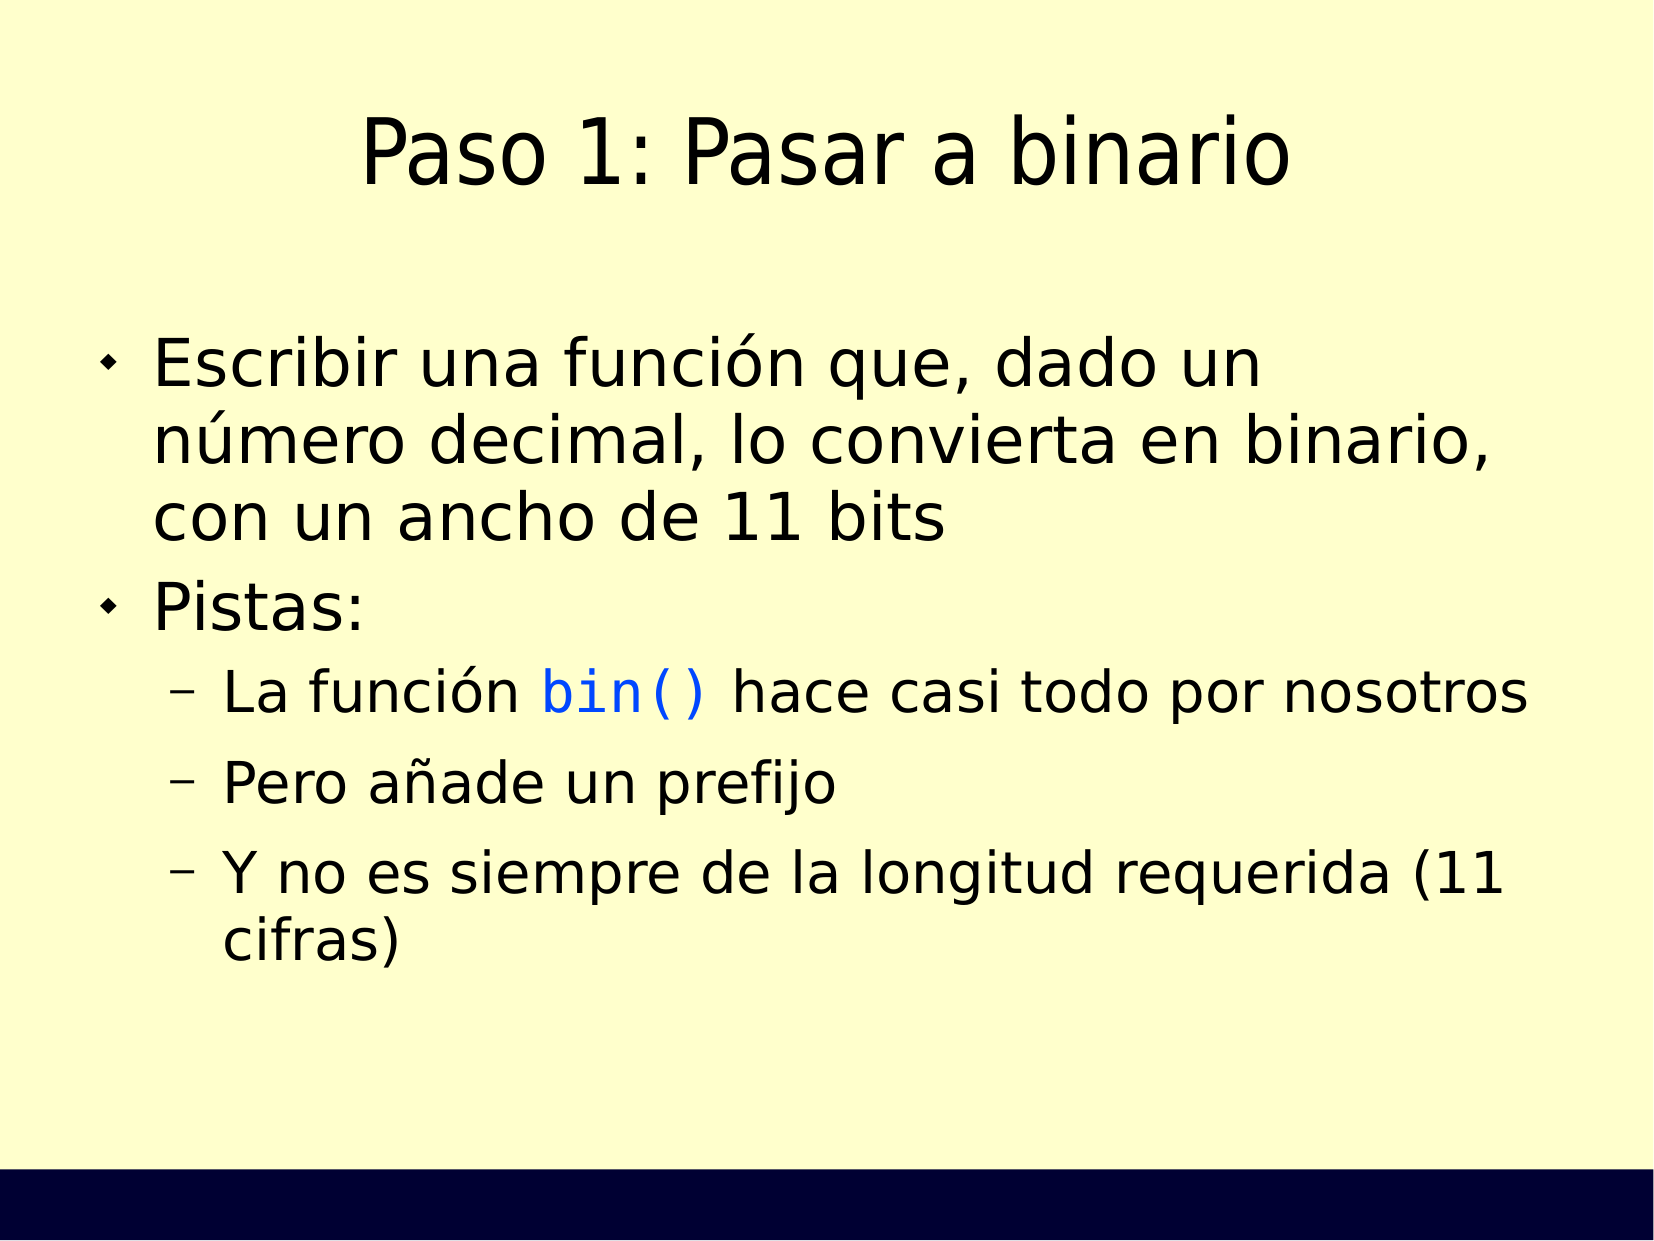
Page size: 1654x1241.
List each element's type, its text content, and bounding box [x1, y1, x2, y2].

list Escribir una función que, dado un número decimal, lo convierta en binario, con un ancho de 11 bits Pistas: La función bin() hace casi todo por nosotros Pero añade un prefijo Y no es siempre de la longitud requerida (11 cifras) [82, 290, 1538, 1010]
title Paso 1: Pasar a binario [82, 49, 1571, 257]
